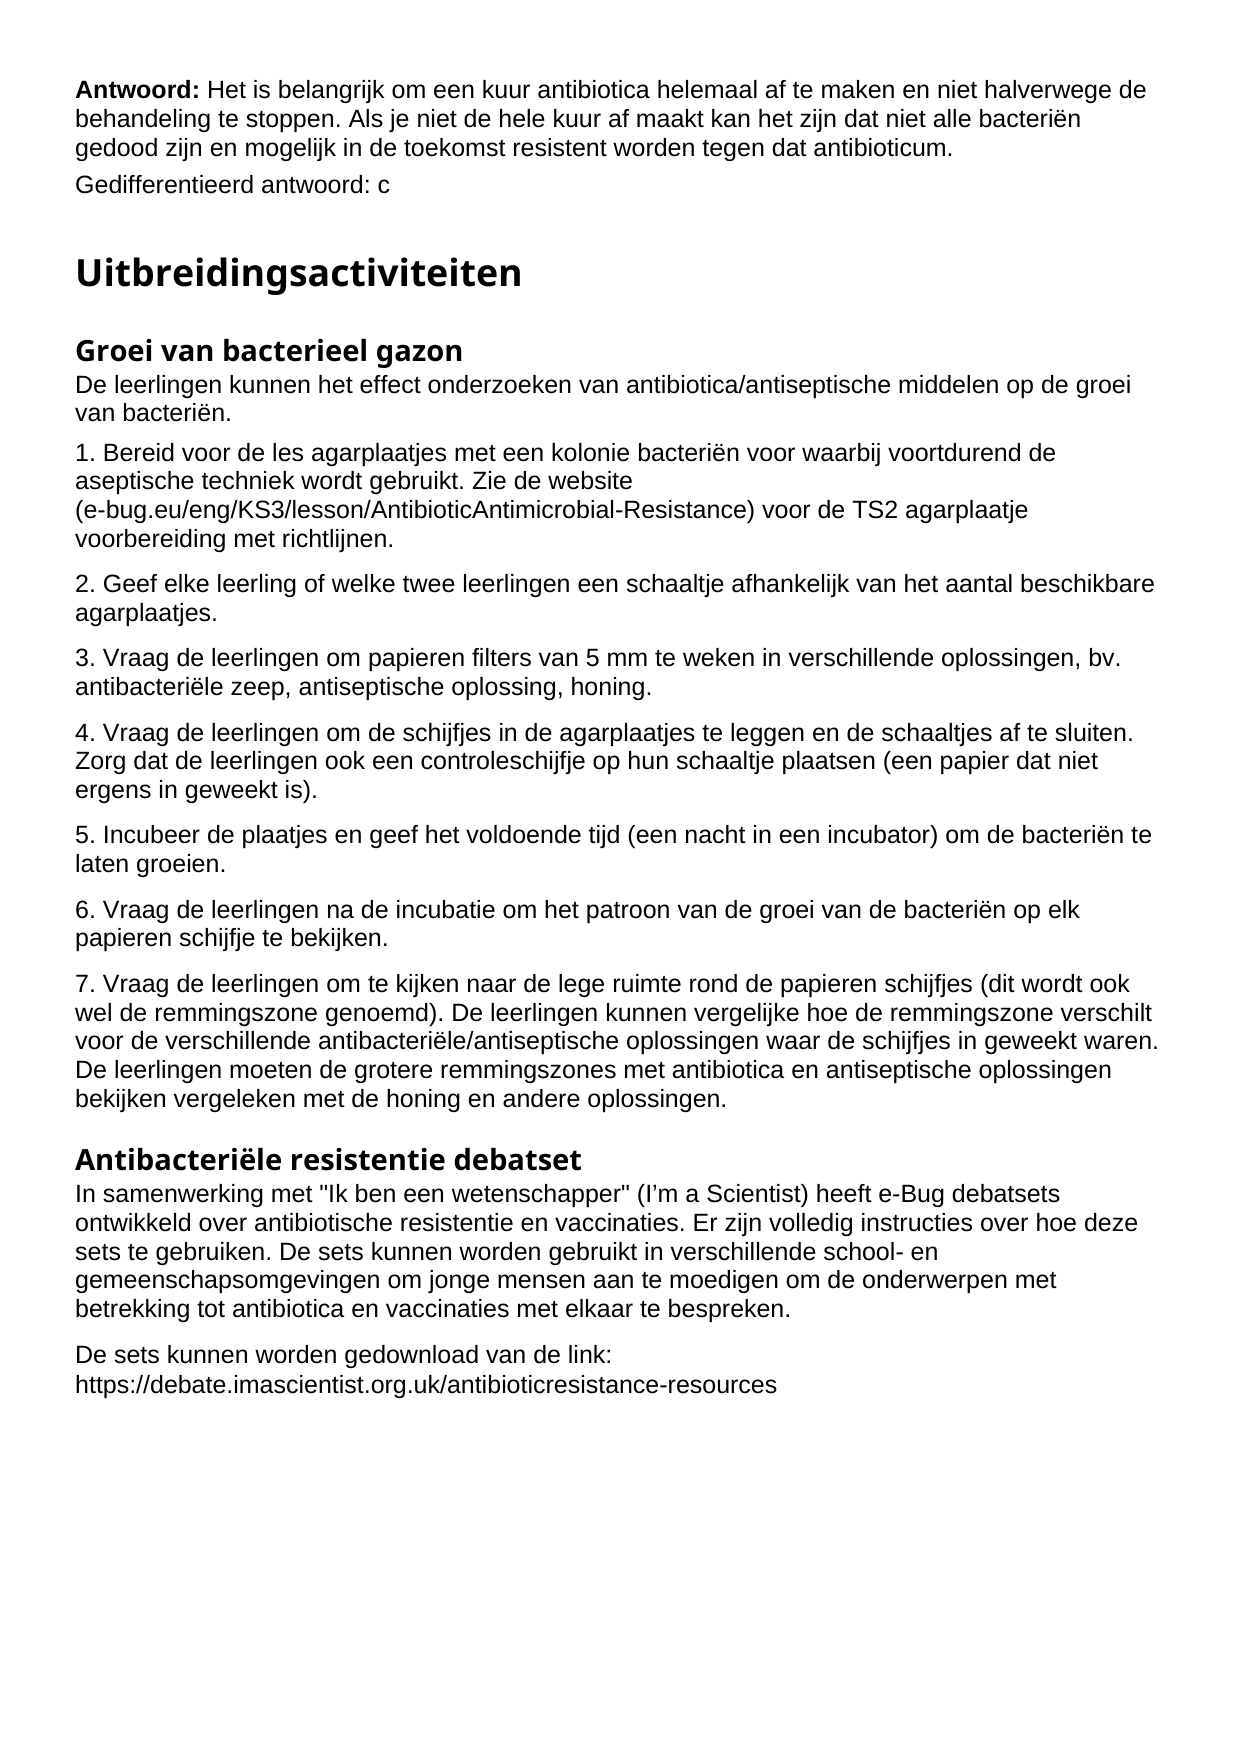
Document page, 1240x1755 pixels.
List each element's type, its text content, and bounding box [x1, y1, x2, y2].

subtitle Uitbreidingsactiviteiten [75, 246, 1164, 297]
text 1. Bereid voor de les agarplaatjes met een kolonie bacteriën voor waarbij voortdurend de aseptische techniek wordt gebruikt. Zie de website [75, 437, 1164, 495]
text Gedifferentieerd antwoord: c [75, 169, 1164, 198]
text 4. Vraag de leerlingen om de schijfjes in de agarplaatjes te leggen en de schaaltjes af te sluiten. Zorg dat de leerlingen ook een controleschijfje op hun schaaltje plaatsen (een papier dat niet ergens in geweekt is). [75, 717, 1164, 804]
text De leerlingen kunnen het effect onderzoeken van antibiotica/antiseptische middelen op de groei van bacteriën. [75, 369, 1164, 427]
text 2. Geef elke leerling of welke twee leerlingen een schaaltje afhankelijk van het aantal beschikbare agarplaatjes. [75, 569, 1164, 627]
subtitle Groei van bacterieel gazon [75, 330, 1164, 369]
text 5. Incubeer de plaatjes en geef het voldoende tijd (een nacht in een incubator) om de bacteriën te laten groeien. [75, 820, 1164, 878]
text In samenwerking met "Ik ben een wetenschapper" (I’m a Scientist) heeft e-Bug debatsets ontwikkeld over antibiotische resistentie en vaccinaties. Er zijn volledig instructies over hoe deze sets te gebruiken. De sets kunnen worden gebruikt in verschillende school- en gemeenschapsomgevingen om jonge mensen aan te moedigen om de onderwerpen met betrekking tot antibiotica en vaccinaties met elkaar te bespreken. [75, 1179, 1164, 1323]
text 6. Vraag de leerlingen na de incubatie om het patroon van de groei van de bacteriën op elk papieren schijfje te bekijken. [75, 894, 1164, 952]
text (e-bug.eu/eng/KS3/lesson/AntibioticAntimicrobial-Resistance) voor de TS2 agarplaatje voorbereiding met richtlijnen. [75, 495, 1164, 552]
text Antwoord: Het is belangrijk om een kuur antibiotica helemaal af te maken en niet halverwege de behandeling te stoppen. Als je niet de hele kuur af maakt kan het zijn dat niet alle bacteriën gedood zijn en mogelijk in de toekomst resistent worden tegen dat antibioticum. [75, 75, 1164, 161]
text 7. Vraag de leerlingen om te kijken naar de lege ruimte rond de papieren schijfjes (dit wordt ook wel de remmingszone genoemd). De leerlingen kunnen vergelijke hoe de remmingszone verschilt voor de verschillende antibacteriële/antiseptische oplossingen waar de schijfjes in geweekt waren. De leerlingen moeten de grotere remmingszones met antibiotica en antiseptische oplossingen bekijken vergeleken met de honing en andere oplossingen. [75, 969, 1164, 1112]
text 3. Vraag de leerlingen om papieren filters van 5 mm te weken in verschillende oplossingen, bv. antibacteriële zeep, antiseptische oplossing, honing. [75, 643, 1164, 701]
subtitle Antibacteriële resistentie debatset [75, 1139, 1164, 1179]
text De sets kunnen worden gedownload van de link: https://debate.imascientist.org.uk/antibioticresistance-resources [75, 1340, 1164, 1399]
